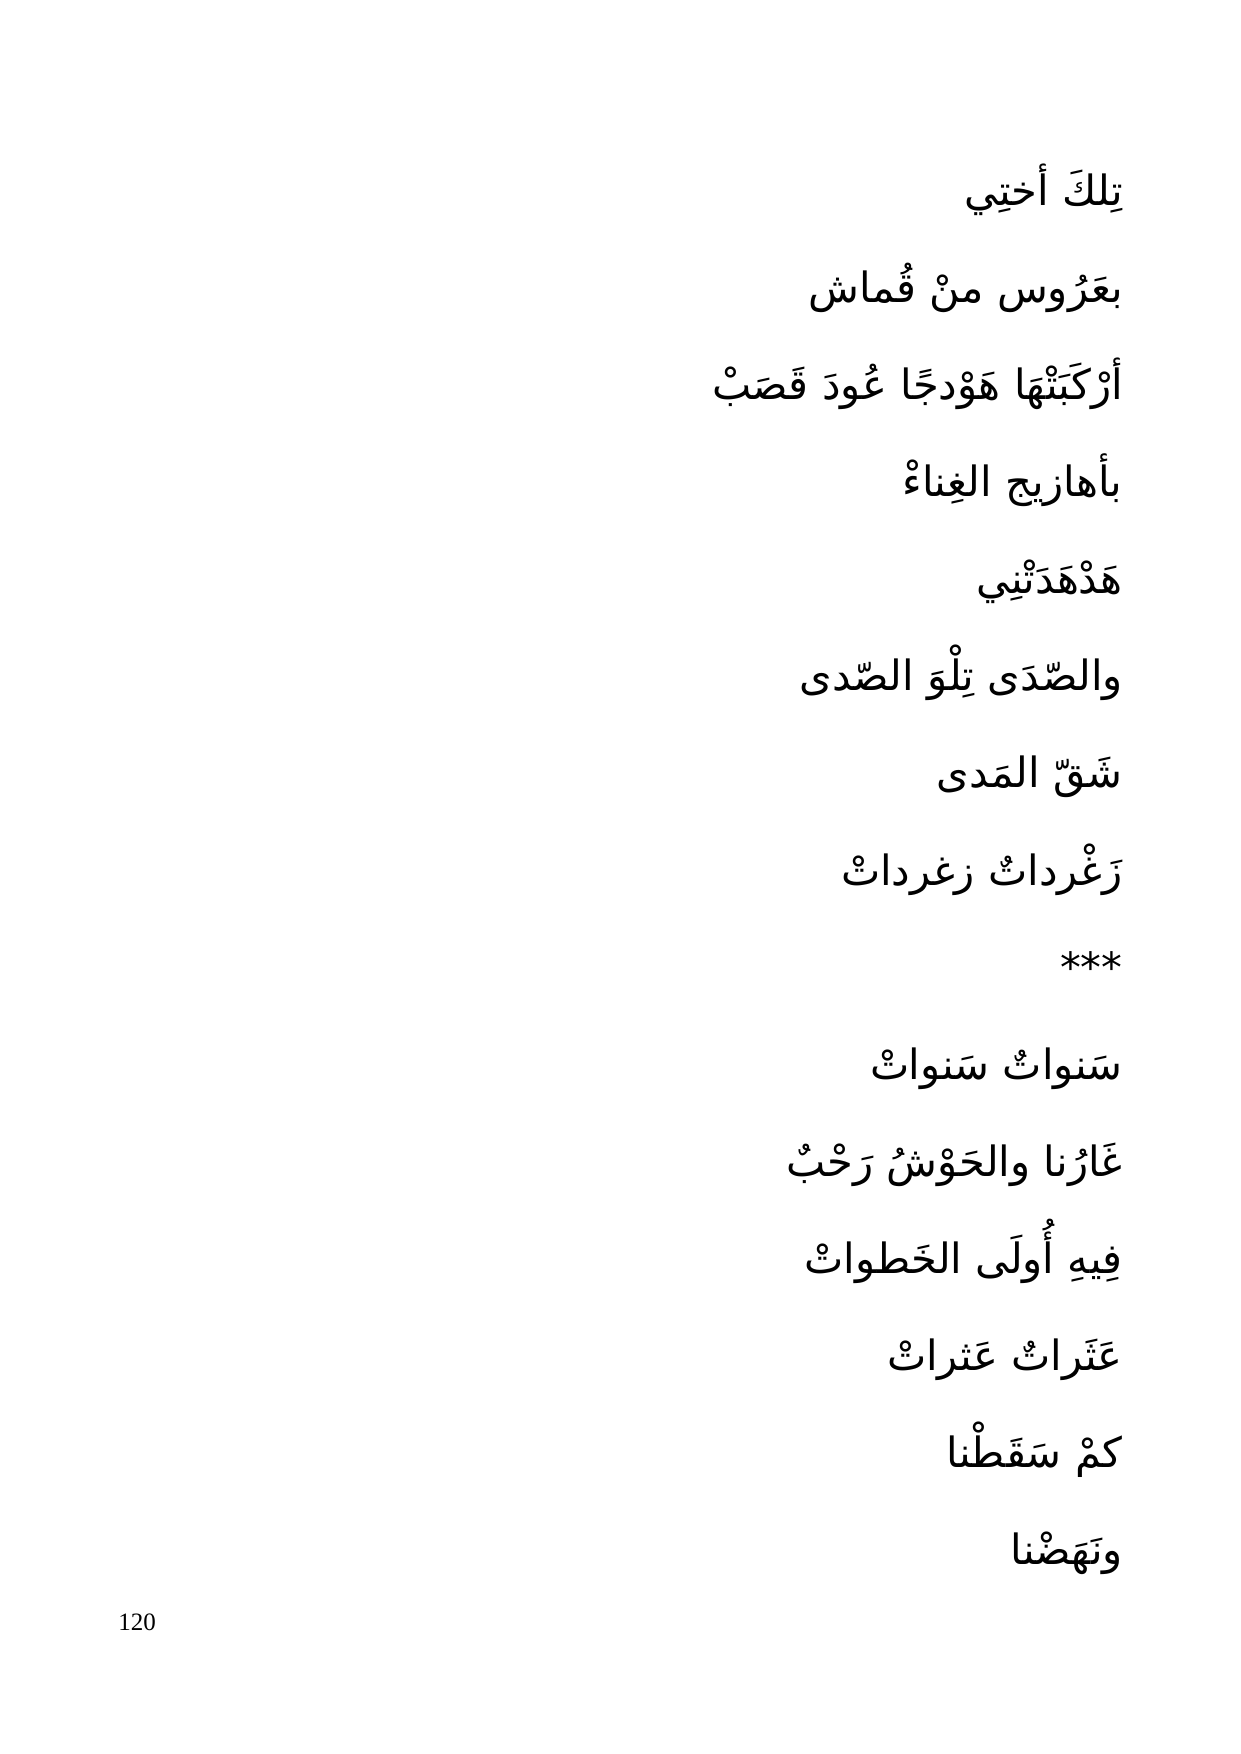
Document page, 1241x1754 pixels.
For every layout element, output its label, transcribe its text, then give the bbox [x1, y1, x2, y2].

text زَغْرداتٌ زغرداتْ [118, 846, 1122, 895]
text بعَرُوس منْ قُماش [118, 264, 1122, 312]
text فِيهِ أُولَى الخَطواتْ [118, 1234, 1122, 1283]
text كمْ سَقَطْنا [118, 1429, 1122, 1477]
text شَقّ المَدى [118, 749, 1122, 798]
text أرْكَبَتْهَا هَوْدجًا عُودَ قَصَبْ [118, 361, 1122, 409]
text عَثَراتٌ عَثراتْ [118, 1332, 1122, 1380]
text *** [118, 943, 1122, 992]
text بأهازيج الغِناءْ [118, 458, 1122, 506]
text غَارُنا والحَوْشُ رَحْبٌ [118, 1137, 1122, 1186]
text سَنواتٌ سَنواتْ [118, 1040, 1122, 1089]
text تِلكَ أختِي [118, 167, 1122, 215]
text والصّدَى تِلْوَ الصّدى [118, 652, 1122, 701]
text ونَهَضْنا [118, 1526, 1122, 1574]
text هَدْهَدَتْنِي [118, 555, 1122, 603]
